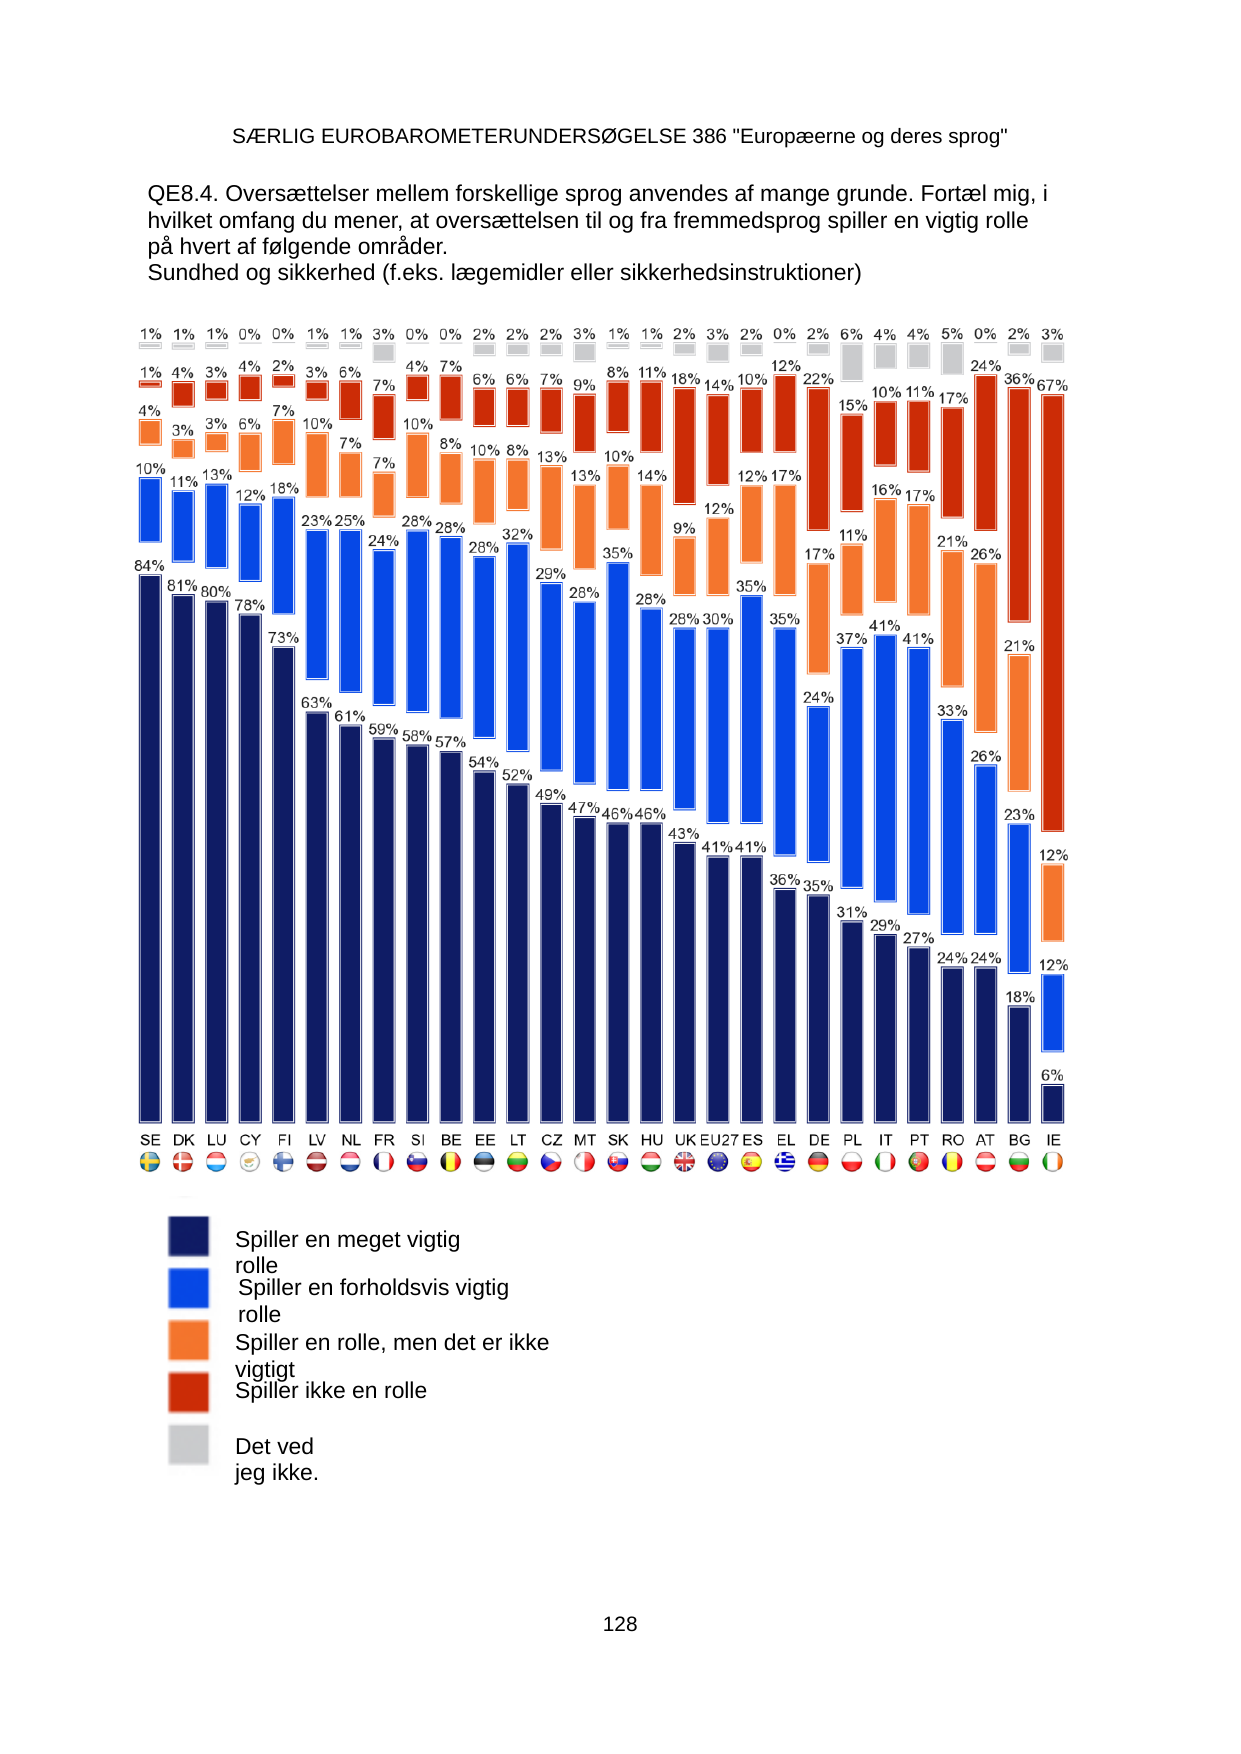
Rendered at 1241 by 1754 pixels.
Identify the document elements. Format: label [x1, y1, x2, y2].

picture [118, 313, 1090, 1175]
picture [131, 1196, 221, 1480]
